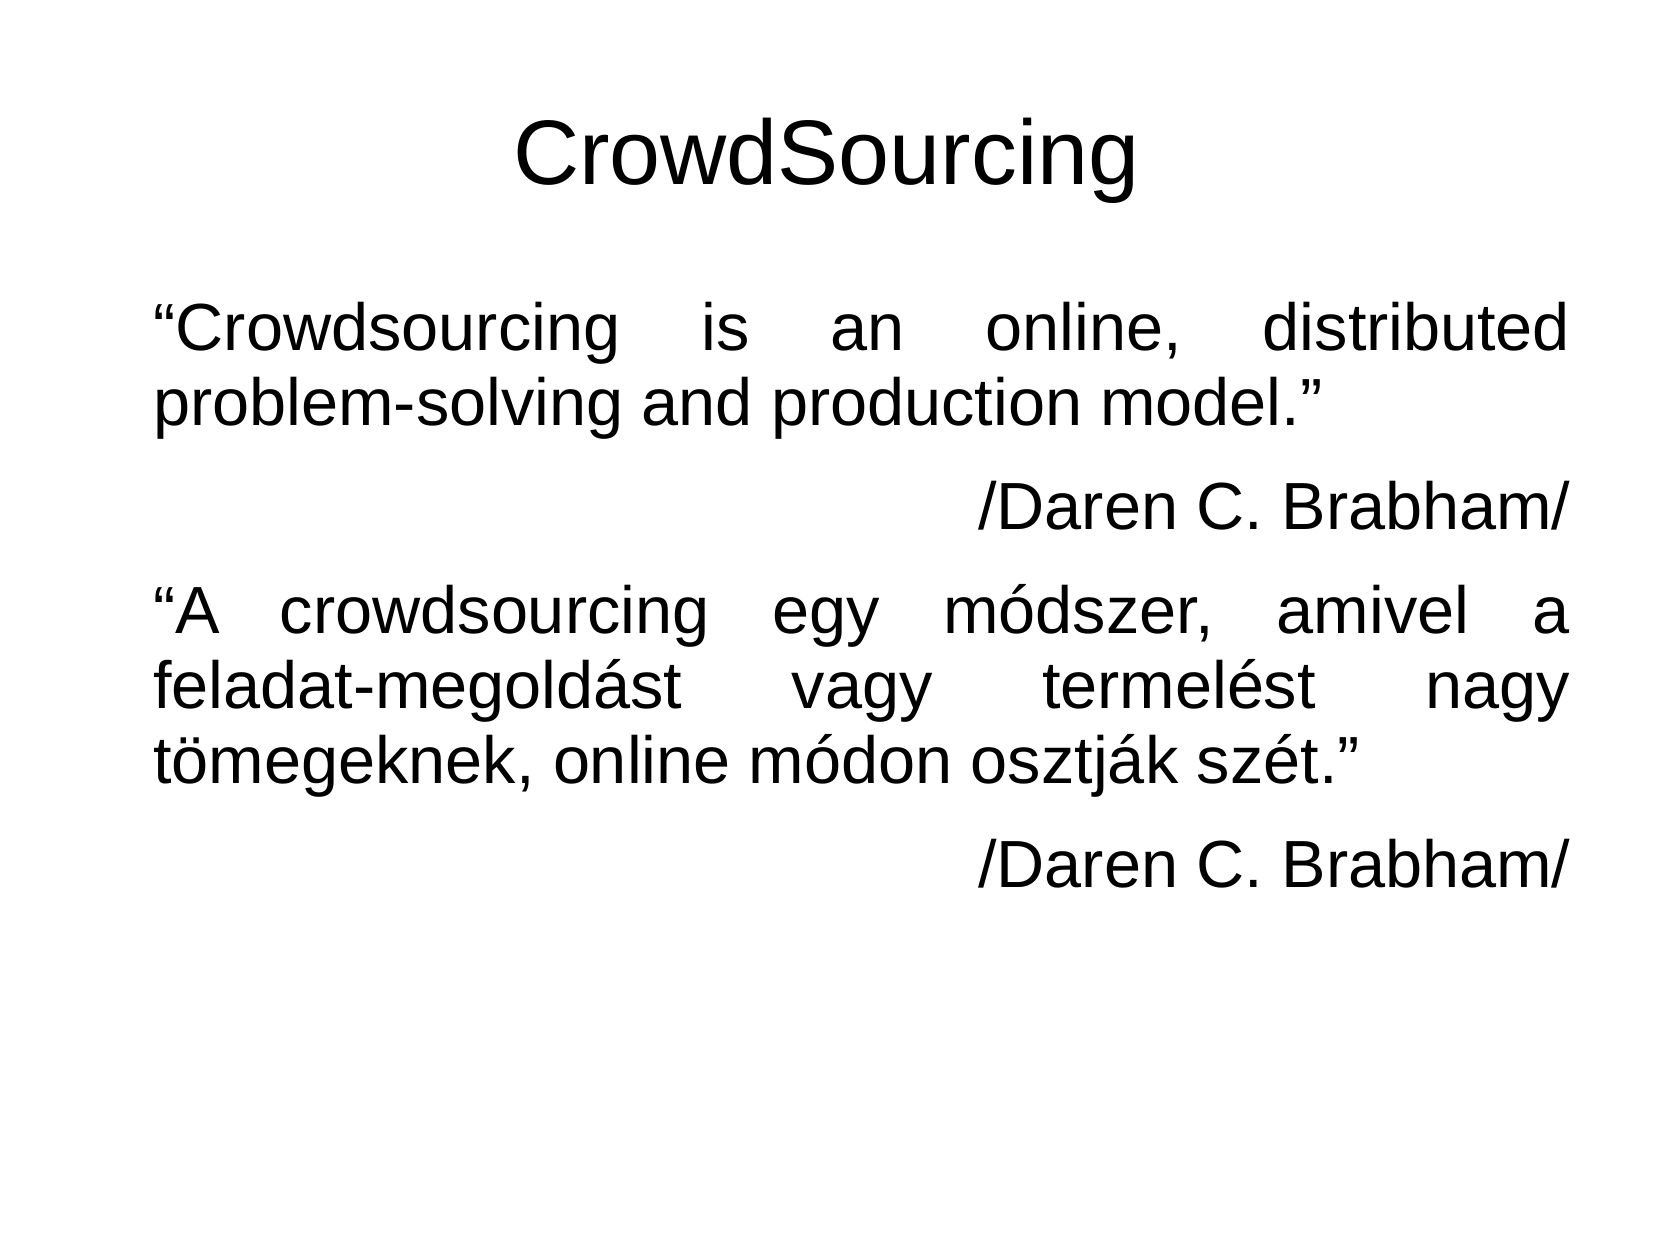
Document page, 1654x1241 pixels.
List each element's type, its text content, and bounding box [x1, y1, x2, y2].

list “Crowdsourcing is an online, distributed problem-solving and production model.” /Daren C. Brabham/ “A crowdsourcing egy módszer, amivel a feladat-megoldást vagy termelést nagy tömegeknek, online módon osztják szét.” /Daren C. Brabham/ [82, 290, 1571, 1109]
title CrowdSourcing [82, 49, 1571, 257]
